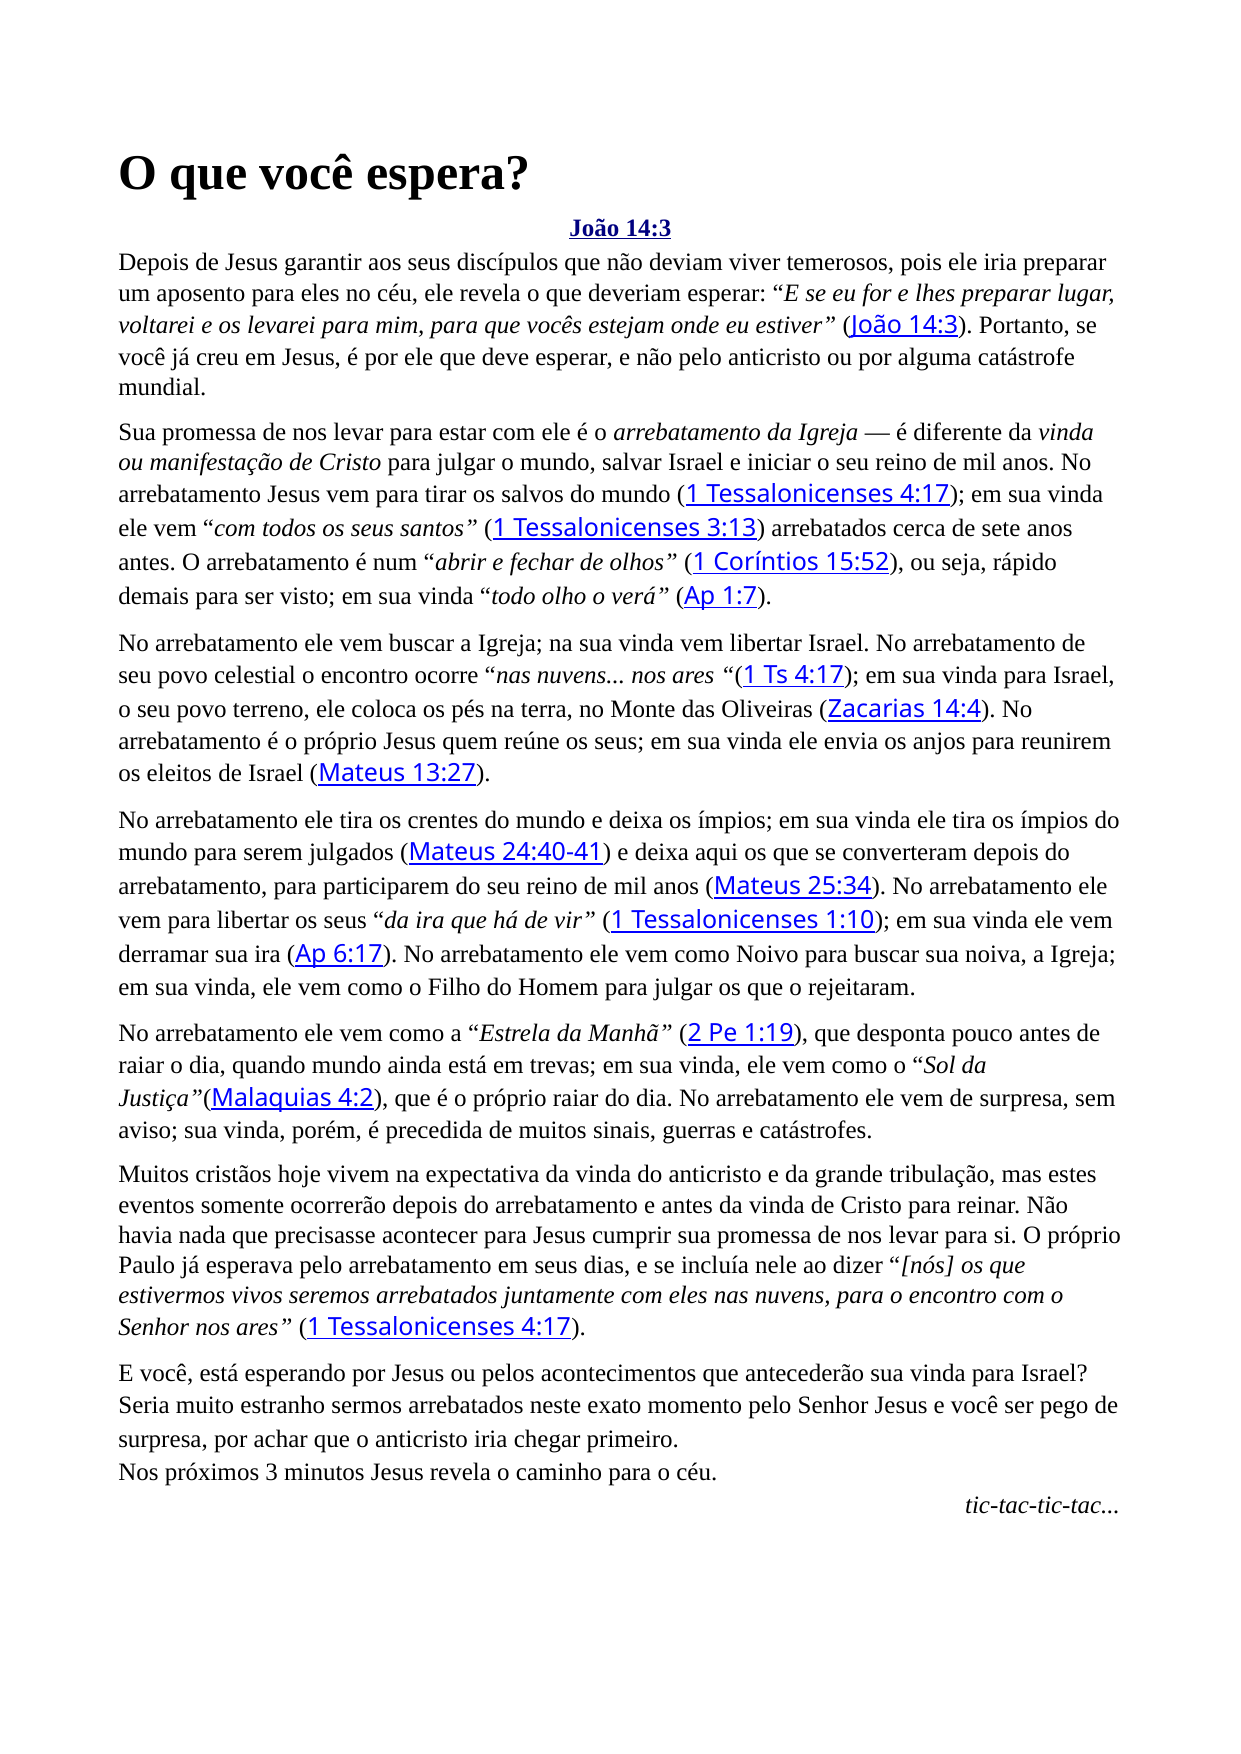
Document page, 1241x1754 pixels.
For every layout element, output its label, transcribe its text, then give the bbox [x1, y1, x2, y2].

text Muitos cristãos hoje vivem na expectativa da vinda do anticristo e da grande tribulação, mas estes eventos somente ocorrerão depois do arrebatamento e antes da vinda de Cristo para reinar. Não havia nada que precisasse acontecer para Jesus cumprir sua promessa de nos levar para si. O próprio Paulo já esperava pelo arrebatamento em seus dias, e se incluía nele ao dizer “[nós] os que estivermos vivos seremos arrebatados juntamente com eles nas nuvens, para o encontro com o Senhor nos ares” (1 Tessalonicenses 4:17). [118, 1158, 1122, 1343]
text Sua promessa de nos levar para estar com ele é o arrebatamento da Igreja — é diferente da vinda ou manifestação de Cristo para julgar o mundo, salvar Israel e iniciar o seu reino de mil anos. No arrebatamento Jesus vem para tirar os salvos do mundo (1 Tessalonicenses 4:17); em sua vinda ele vem “com todos os seus santos” (1 Tessalonicenses 3:13) arrebatados cerca de sete anos antes. O arrebatamento é num “abrir e fechar de olhos” (1 Coríntios 15:52), ou seja, rápido demais para ser visto; em sua vinda “todo olho o verá” (Ap 1:7). [118, 415, 1122, 612]
text João 14:3 [118, 213, 1122, 242]
text No arrebatamento ele vem como a “Estrela da Manhã” (2 Pe 1:19), que desponta pouco antes de raiar o dia, quando mundo ainda está em trevas; em sua vinda, ele vem como o “Sol da Justiça”(Malaquias 4:2), que é o próprio raiar do dia. No arrebatamento ele vem de surpresa, sem aviso; sua vinda, porém, é precedida de muitos sinais, guerras e catástrofes. [118, 1015, 1122, 1143]
text No arrebatamento ele vem buscar a Igreja; na sua vinda vem libertar Israel. No arrebatamento de seu povo celestial o encontro ocorre “nas nuvens... nos ares “(1 Ts 4:17); em sua vinda para Israel, o seu povo terreno, ele coloca os pés na terra, no Monte das Oliveiras (Zacarias 14:4). No arrebatamento é o próprio Jesus quem reúne os seus; em sua vinda ele envia os anjos para reunirem os eleitos de Israel (Mateus 13:27). [118, 627, 1122, 789]
subtitle O que você espera? [118, 143, 1122, 201]
text E você, está esperando por Jesus ou pelos acontecimentos que antecederão sua vinda para Israel? Seria muito estranho sermos arrebatados neste exato momento pelo Senhor Jesus e você ser pego de surpresa, por achar que o anticristo iria chegar primeiro. [118, 1358, 1122, 1452]
text tic-tac-tic-tac... [118, 1490, 1122, 1518]
text Nos próximos 3 minutos Jesus revela o caminho para o céu. [118, 1457, 1122, 1485]
text No arrebatamento ele tira os crentes do mundo e deixa os ímpios; em sua vinda ele tira os ímpios do mundo para serem julgados (Mateus 24:40-41) e deixa aqui os que se converteram depois do arrebatamento, para participarem do seu reino de mil anos (Mateus 25:34). No arrebatamento ele vem para libertar os seus “da ira que há de vir” (1 Tessalonicenses 1:10); em sua vinda ele vem derramar sua ira (Ap 6:17). No arrebatamento ele vem como Noivo para buscar sua noiva, a Igreja; em sua vinda, ele vem como o Filho do Homem para julgar os que o rejeitaram. [118, 804, 1122, 1000]
text Depois de Jesus garantir aos seus discípulos que não deviam viver temerosos, pois ele iria preparar um aposento para eles no céu, ele revela o que deveriam esperar: “E se eu for e lhes preparar lugar, voltarei e os levarei para mim, para que vocês estejam onde eu estiver” (João 14:3). Portanto, se você já creu em Jesus, é por ele que deve esperar, e não pelo anticristo ou por alguma catástrofe mundial. [118, 246, 1122, 401]
